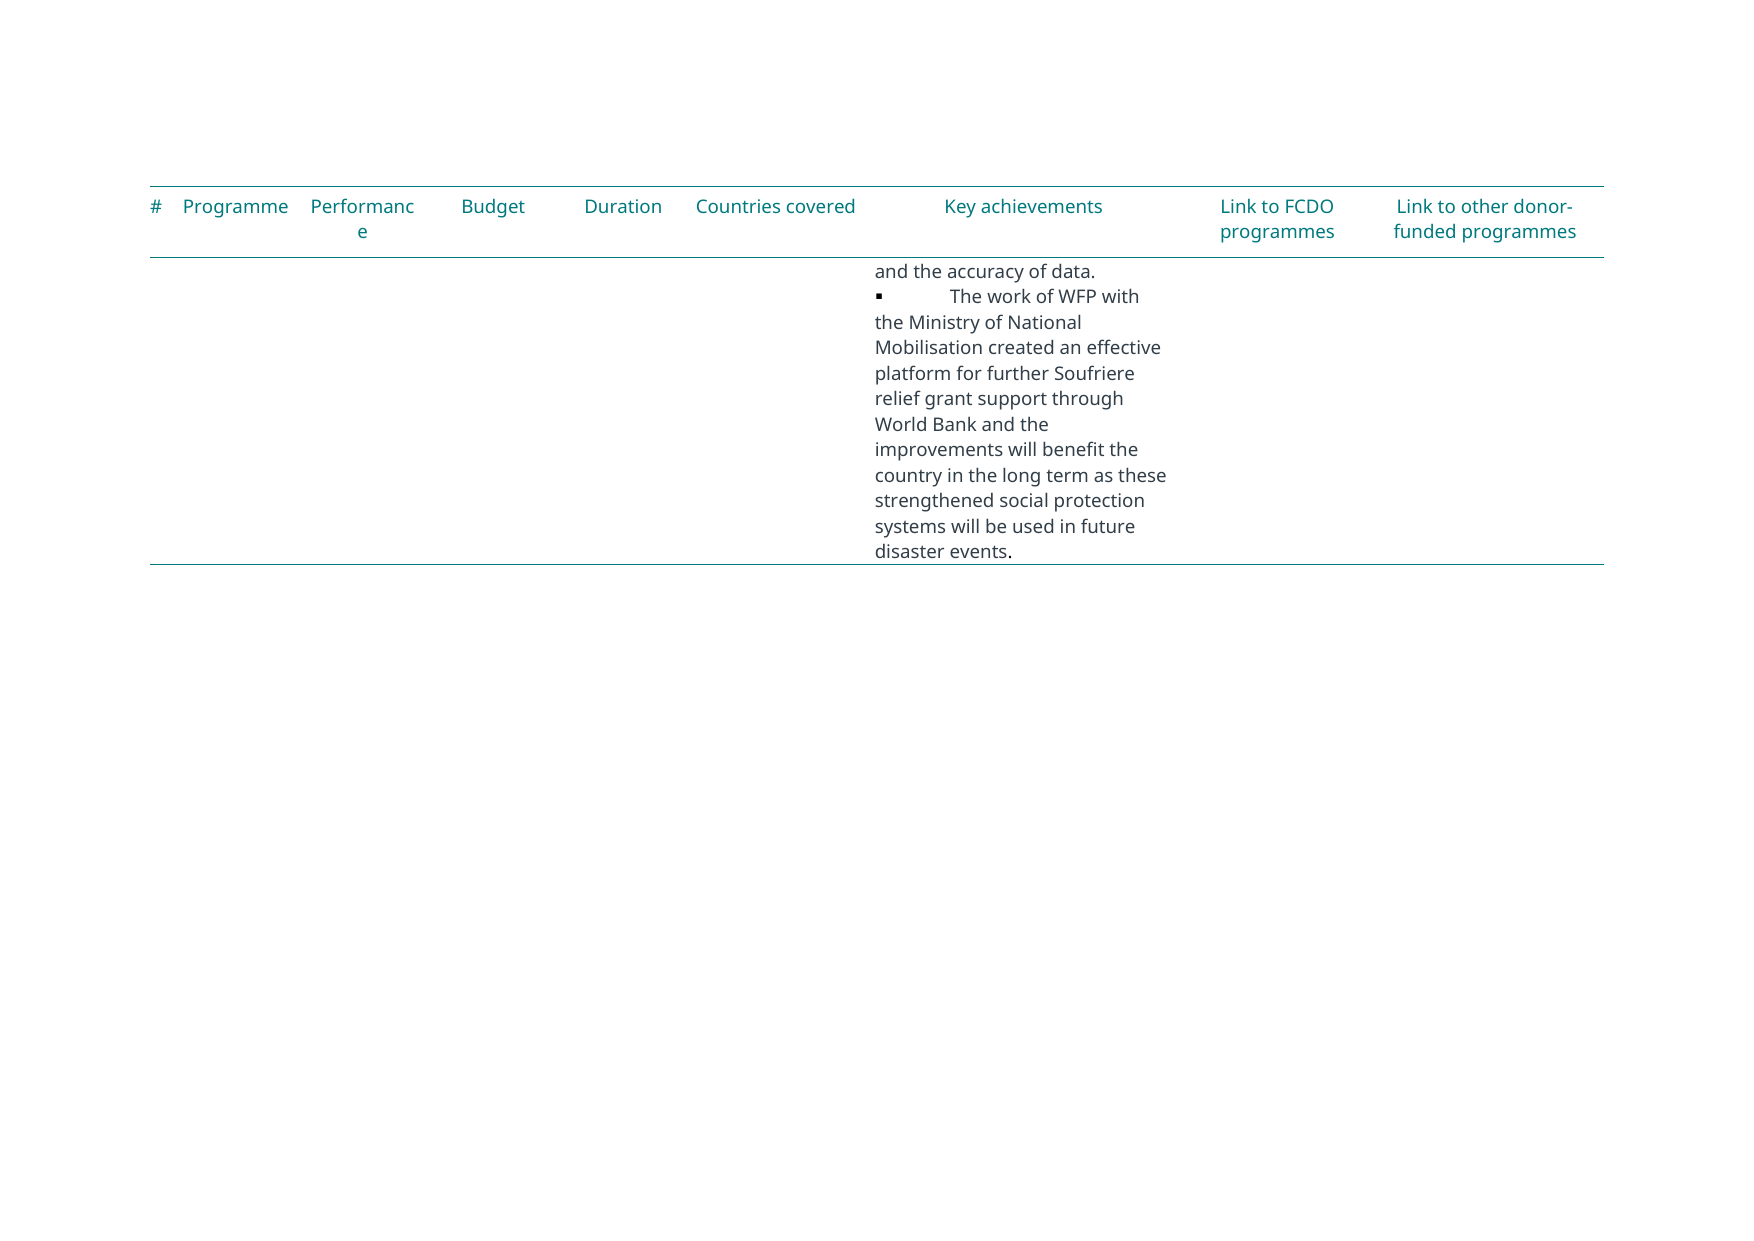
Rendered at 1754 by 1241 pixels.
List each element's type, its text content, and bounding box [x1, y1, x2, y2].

table_header Link to other donor-funded programmes [1382, 187, 1604, 257]
table_header Countries covered [694, 187, 874, 257]
table_cell [1189, 258, 1382, 564]
table_cell [308, 258, 433, 564]
table_header Key achievements [875, 187, 1189, 257]
table_header Budget [433, 187, 569, 257]
table_cell [694, 258, 874, 564]
table_header Programme [180, 187, 308, 257]
table_cell [569, 258, 693, 564]
table_cell and the accuracy of data. The work of WFP with the Ministry of National Mobilisation created an effective platform for further Soufriere relief grant support through World Bank and the improvements will benefit the country in the long term as these strengthened social protection systems will be used in future disaster events. [875, 258, 1189, 564]
table_cell [150, 258, 180, 564]
table_cell [180, 258, 308, 564]
table_cell [433, 258, 569, 564]
table_header Performance [308, 187, 433, 257]
table_header Duration [569, 187, 693, 257]
table_cell [1382, 258, 1604, 564]
table_header # [150, 187, 180, 257]
table_header Link to FCDO programmes [1189, 187, 1382, 257]
